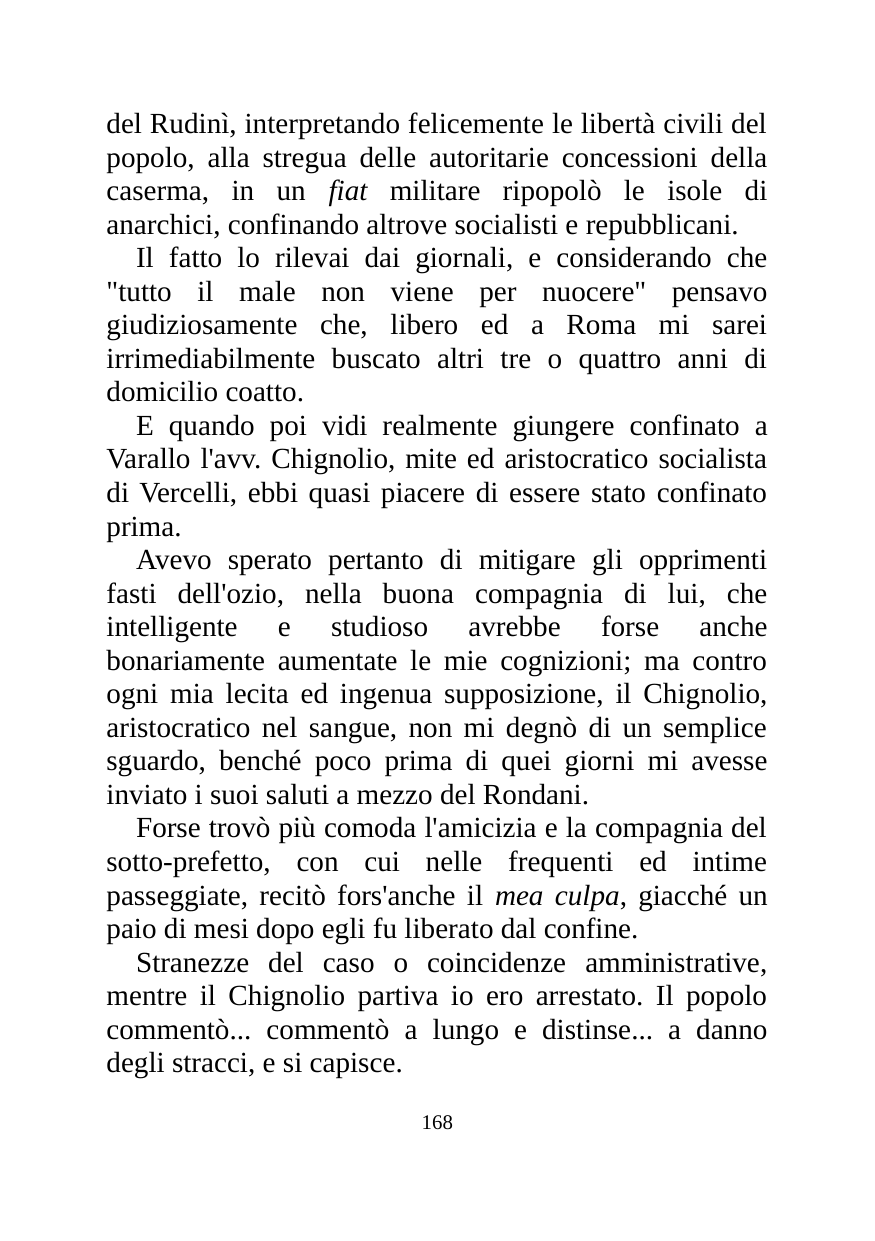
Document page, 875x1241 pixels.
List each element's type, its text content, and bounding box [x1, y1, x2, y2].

text Avevo sperato pertanto di mitigare gli opprimenti fasti dell'ozio, nella buona compagnia di lui, che intelligente e studioso avrebbe forse anche bonariamente aumentate le mie cognizioni; ma contro ogni mia lecita ed ingenua supposizione, il Chignolio, aristocratico nel sangue, non mi degnò di un semplice sguardo, benché poco prima di quei giorni mi avesse inviato i suoi saluti a mezzo del Rondani. [106, 542, 768, 811]
text Il fatto lo rilevai dai giornali, e considerando che "tutto il male non viene per nuocere" pensavo giudiziosamente che, libero ed a Roma mi sarei irrimediabilmente buscato altri tre o quattro anni di domicilio coatto. [106, 240, 768, 408]
text Forse trovò più comoda l'amicizia e la compagnia del sotto-prefetto, con cui nelle frequenti ed intime passeggiate, recitò fors'anche il mea culpa, giacché un paio di mesi dopo egli fu liberato dal confine. [106, 811, 768, 945]
text del Rudinì, interpretando felicemente le libertà civili del popolo, alla stregua delle autoritarie concessioni della caserma, in un fiat militare ripopolò le isole di anarchici, confinando altrove socialisti e repubblicani. [106, 106, 768, 240]
text Stranezze del caso o coincidenze amministrative, mentre il Chignolio partiva io ero arrestato. Il popolo commentò... commentò a lungo e distinse... a danno degli stracci, e si capisce. [106, 945, 768, 1079]
text E quando poi vidi realmente giungere confinato a Varallo l'avv. Chignolio, mite ed aristocratico socialista di Vercelli, ebbi quasi piacere di essere stato confinato prima. [106, 408, 768, 542]
